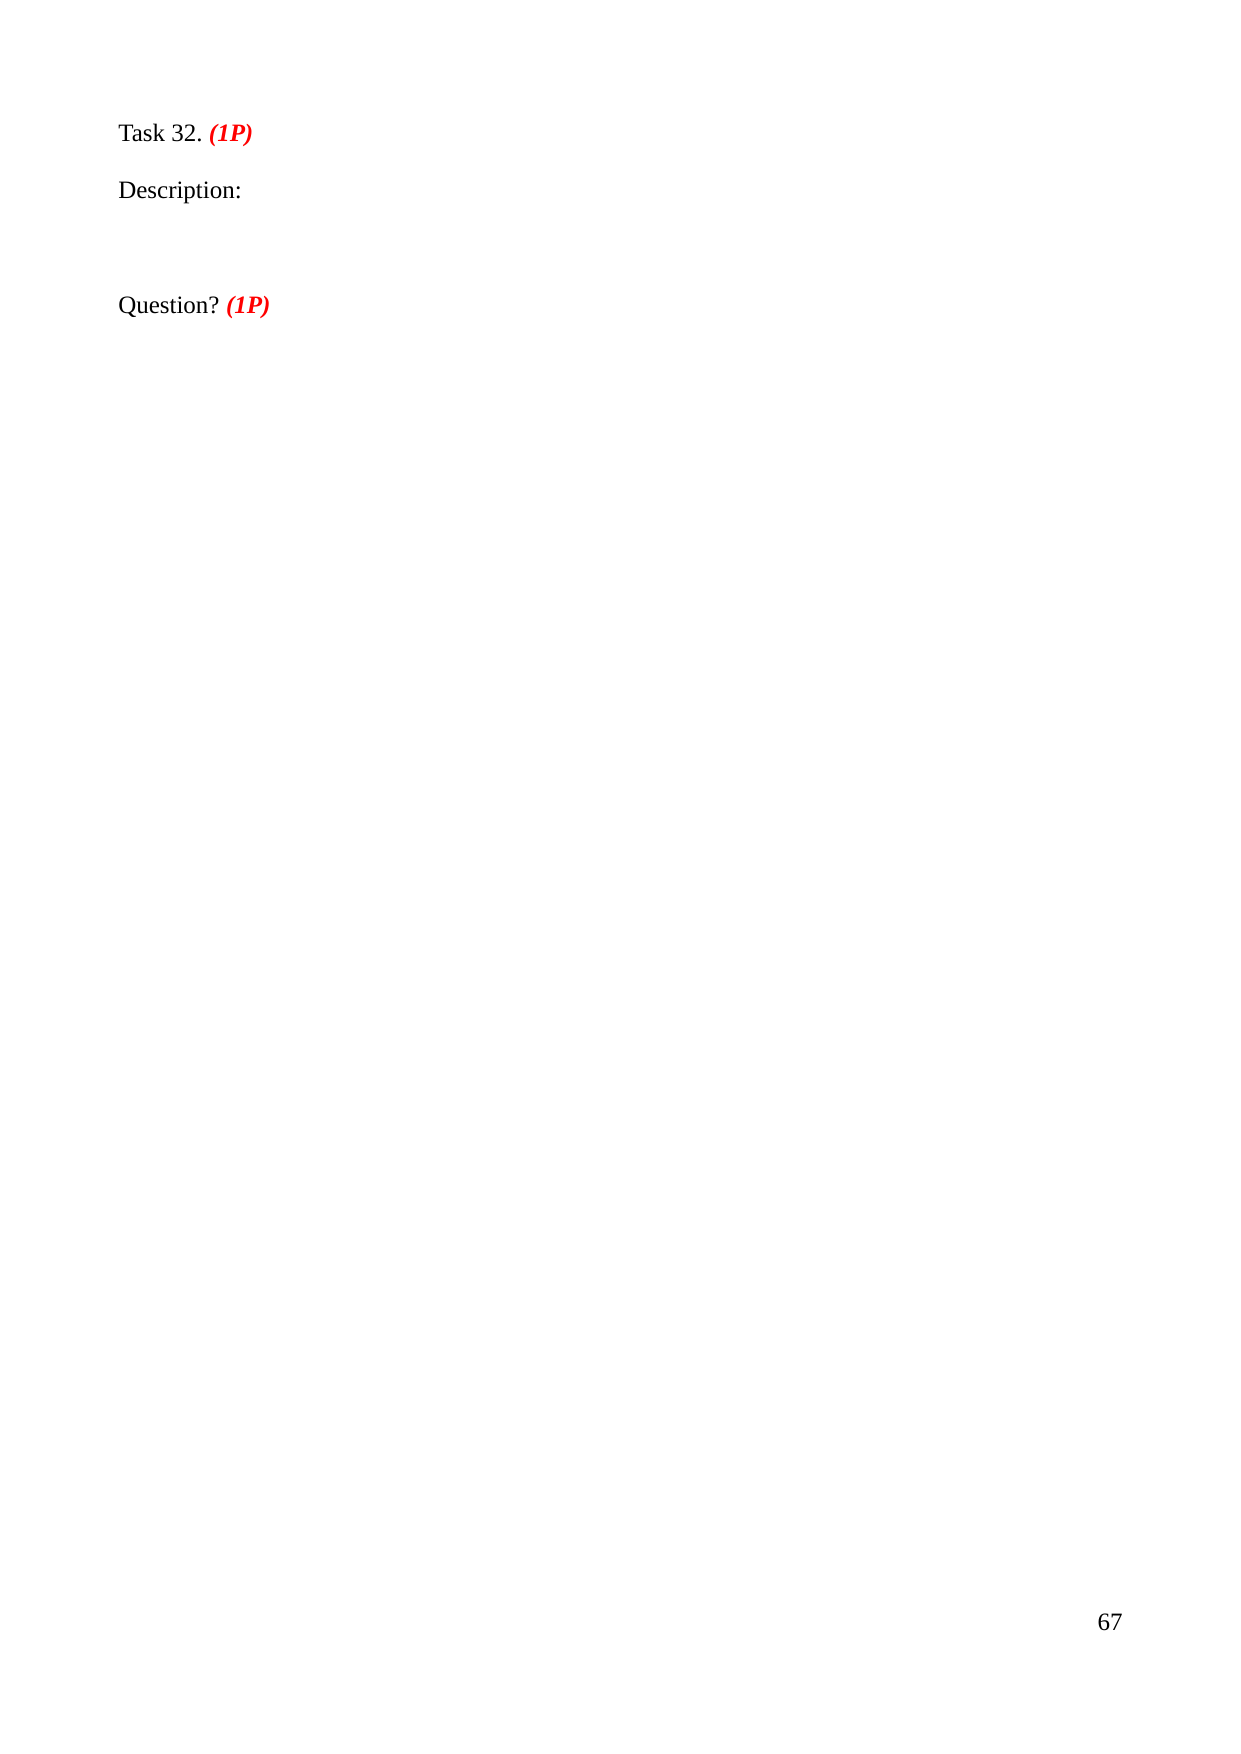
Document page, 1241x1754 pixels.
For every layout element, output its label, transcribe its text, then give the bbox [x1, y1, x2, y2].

text Task 32. (1P) [118, 118, 1122, 147]
text Description: [118, 176, 1122, 204]
text Question? (1P) [118, 291, 1122, 319]
